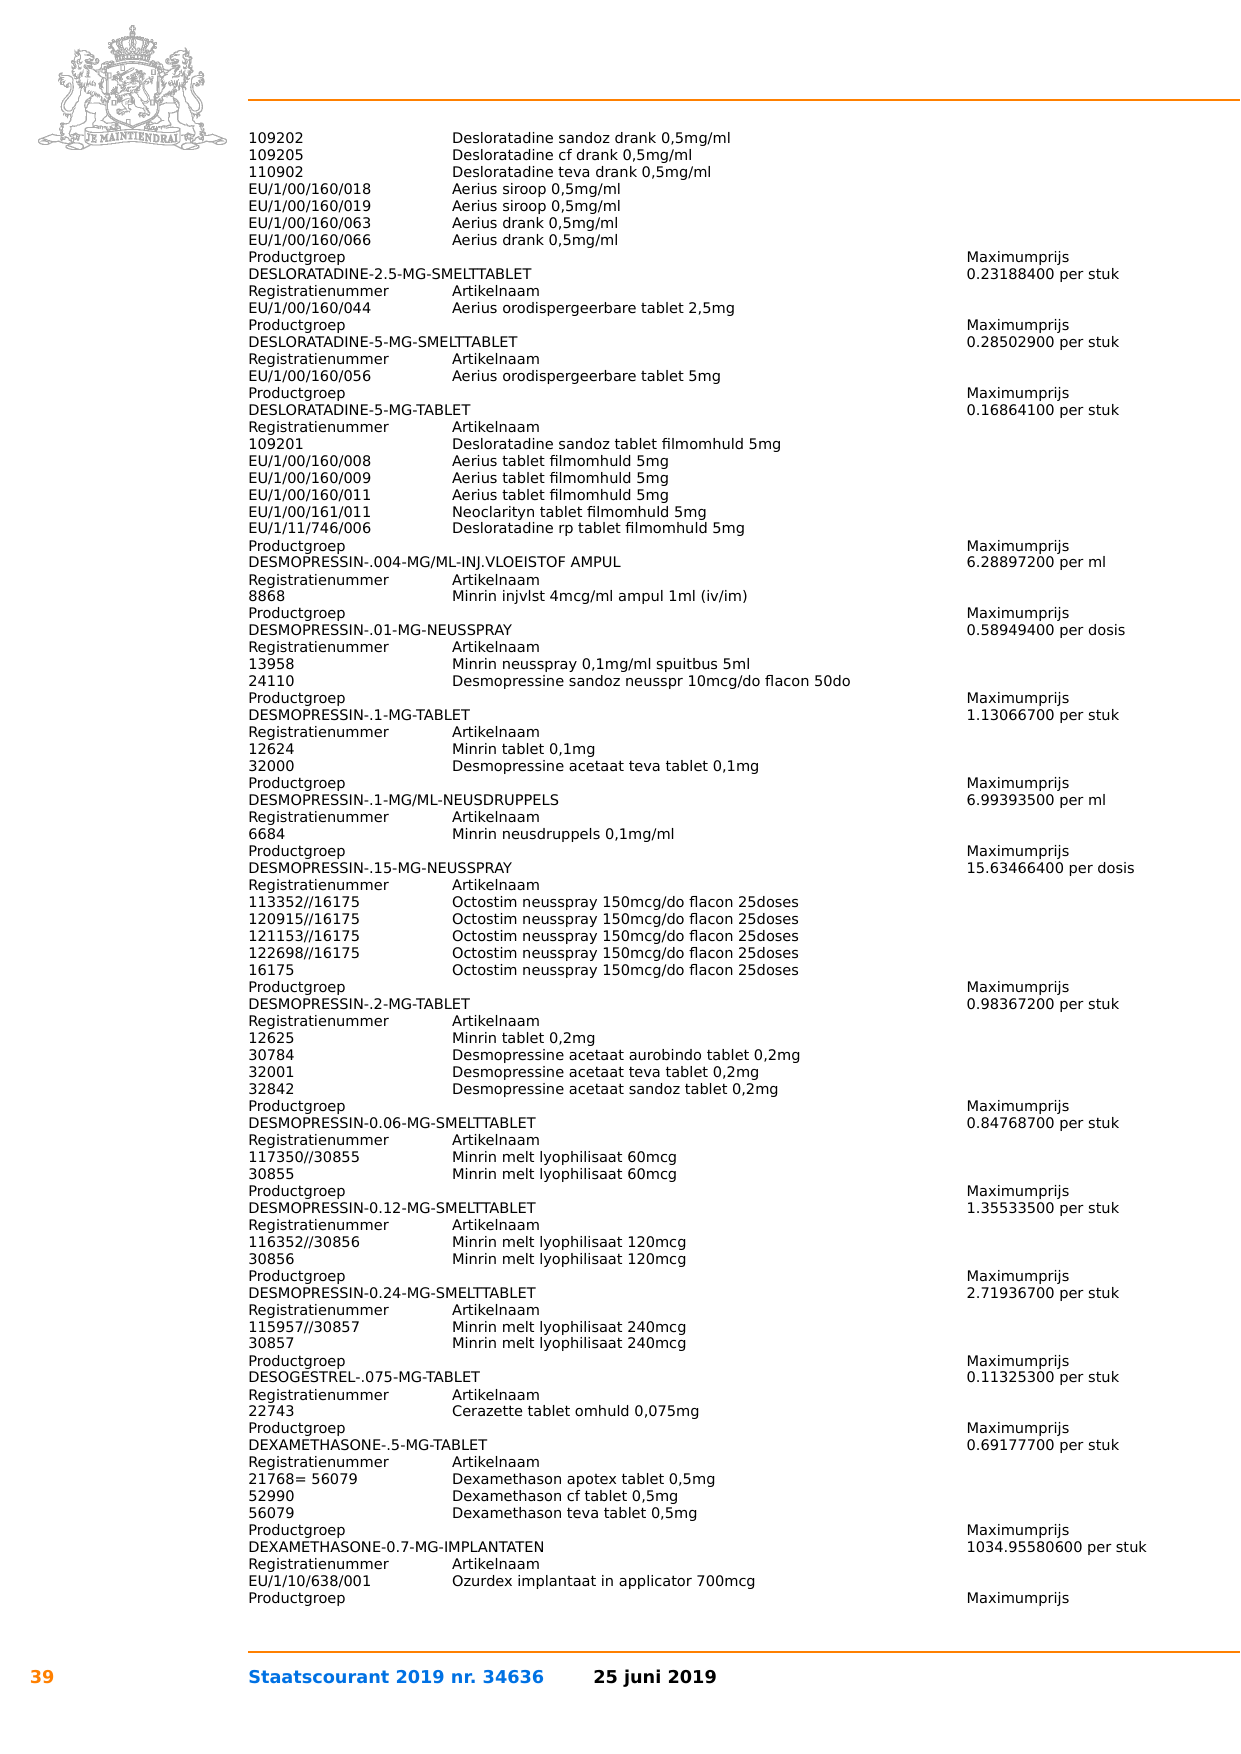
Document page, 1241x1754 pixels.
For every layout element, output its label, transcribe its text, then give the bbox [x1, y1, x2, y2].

table_cell Registratienummer [248, 419, 446, 436]
table_cell Productgroep [248, 979, 446, 996]
table_cell [961, 656, 1163, 673]
table_cell Minrin injvlst 4mcg/ml ampul 1ml (iv/im) [446, 588, 961, 605]
table_cell Octostim neusspray 150mcg/do flacon 25doses [446, 962, 961, 979]
table_cell Artikelnaam [446, 419, 961, 436]
table_cell Minrin melt lyophilisaat 120mcg [446, 1234, 961, 1251]
table_cell [961, 588, 1163, 605]
table_cell Maximumprijs [961, 775, 1163, 792]
table_cell Registratienummer [248, 1556, 446, 1573]
table_cell 6.99393500 per ml [961, 792, 1163, 809]
table_cell [446, 249, 961, 266]
table_cell Desloratadine sandoz tablet filmomhuld 5mg [446, 436, 961, 452]
table_cell Artikelnaam [446, 283, 961, 300]
table_cell Maximumprijs [961, 843, 1163, 860]
table_cell Productgroep [248, 1420, 446, 1437]
table_cell 0.58949400 per dosis [961, 622, 1163, 639]
table_cell [961, 198, 1163, 215]
table_cell 0.69177700 per stuk [961, 1437, 1163, 1454]
table_cell [961, 368, 1163, 384]
table_cell Registratienummer [248, 351, 446, 368]
table_cell Octostim neusspray 150mcg/do flacon 25doses [446, 945, 961, 962]
table_cell Registratienummer [248, 571, 446, 588]
table_cell Artikelnaam [446, 571, 961, 588]
table_cell [961, 724, 1163, 741]
table_cell 30784 [248, 1047, 446, 1064]
table_cell [446, 1268, 961, 1284]
table_cell DESMOPRESSIN-.15-MG-NEUSSPRAY [248, 860, 961, 877]
table_cell [961, 1217, 1163, 1233]
table_cell 15.63466400 per dosis [961, 860, 1163, 877]
table_cell 0.23188400 per stuk [961, 266, 1163, 283]
table_cell Cerazette tablet omhuld 0,075mg [446, 1403, 961, 1420]
table_cell 6.28897200 per ml [961, 554, 1163, 571]
table_cell [446, 979, 961, 996]
table_cell [961, 894, 1163, 911]
table_cell [961, 147, 1163, 164]
table_cell 116352//30856 [248, 1234, 446, 1251]
table_cell Minrin melt lyophilisaat 240mcg [446, 1335, 961, 1352]
table_cell [961, 911, 1163, 928]
table_cell [961, 571, 1163, 588]
table_cell 52990 [248, 1488, 446, 1505]
table_cell [446, 1420, 961, 1437]
table_cell Dexamethason teva tablet 0,5mg [446, 1505, 961, 1522]
table_cell [961, 453, 1163, 469]
table_cell EU/1/00/160/063 [248, 215, 446, 232]
table_cell [961, 741, 1163, 758]
table_cell Productgroep [248, 1590, 446, 1607]
table_cell Productgroep [248, 1522, 446, 1539]
table_cell [961, 1319, 1163, 1335]
table_cell Desmopressine acetaat teva tablet 0,1mg [446, 758, 961, 775]
table_cell [961, 877, 1163, 894]
table_cell Octostim neusspray 150mcg/do flacon 25doses [446, 894, 961, 911]
table_cell 21768= 56079 [248, 1471, 446, 1488]
table_cell Artikelnaam [446, 351, 961, 368]
table_cell [961, 1166, 1163, 1183]
table_cell [961, 945, 1163, 962]
table_cell [961, 1505, 1163, 1522]
table_cell Productgroep [248, 690, 446, 707]
table_cell Registratienummer [248, 809, 446, 826]
table_cell Registratienummer [248, 1454, 446, 1471]
table_cell [961, 639, 1163, 656]
table_cell 117350//30855 [248, 1149, 446, 1166]
table_cell [961, 673, 1163, 690]
table_cell [961, 232, 1163, 249]
table_cell Dexamethason cf tablet 0,5mg [446, 1488, 961, 1505]
table_cell [961, 1335, 1163, 1352]
table_cell 32001 [248, 1064, 446, 1081]
table_cell EU/1/00/160/009 [248, 470, 446, 486]
table_cell Registratienummer [248, 1386, 446, 1403]
table_cell [961, 130, 1163, 147]
table_cell Octostim neusspray 150mcg/do flacon 25doses [446, 928, 961, 945]
table_cell [961, 1234, 1163, 1251]
table_cell 0.28502900 per stuk [961, 334, 1163, 351]
table_cell [961, 1301, 1163, 1318]
table_cell Desloratadine teva drank 0,5mg/ml [446, 164, 961, 181]
table_cell 1.35533500 per stuk [961, 1200, 1163, 1217]
table_cell [446, 1098, 961, 1115]
table_cell 0.84768700 per stuk [961, 1115, 1163, 1132]
table_cell 12624 [248, 741, 446, 758]
table_cell [961, 1081, 1163, 1098]
table_cell DESMOPRESSIN-.1-MG-TABLET [248, 707, 961, 724]
table_cell DESMOPRESSIN-0.12-MG-SMELTTABLET [248, 1200, 961, 1217]
table_cell Maximumprijs [961, 249, 1163, 266]
table_cell EU/1/00/161/011 [248, 504, 446, 520]
table_cell Aerius tablet filmomhuld 5mg [446, 453, 961, 469]
table_cell Registratienummer [248, 639, 446, 656]
table_cell 115957//30857 [248, 1319, 446, 1335]
table_cell Maximumprijs [961, 1590, 1163, 1607]
table_cell EU/1/00/160/044 [248, 300, 446, 317]
table_cell EU/1/00/160/019 [248, 198, 446, 215]
table_cell 109205 [248, 147, 446, 164]
table_cell 0.98367200 per stuk [961, 996, 1163, 1013]
table_cell [961, 1471, 1163, 1488]
table_cell 1034.95580600 per stuk [961, 1539, 1163, 1556]
table_cell [961, 520, 1163, 537]
table_cell [961, 283, 1163, 300]
table_cell Artikelnaam [446, 1013, 961, 1030]
table_cell Minrin melt lyophilisaat 120mcg [446, 1251, 961, 1267]
table_cell Maximumprijs [961, 1183, 1163, 1199]
table_cell Maximumprijs [961, 317, 1163, 334]
table_cell Productgroep [248, 843, 446, 860]
table_cell DESOGESTREL-.075-MG-TABLET [248, 1369, 961, 1386]
table_cell Maximumprijs [961, 979, 1163, 996]
table_cell 122698//16175 [248, 945, 446, 962]
table_cell DESMOPRESSIN-0.06-MG-SMELTTABLET [248, 1115, 961, 1132]
table_cell [446, 317, 961, 334]
table_cell [961, 181, 1163, 198]
table_cell Minrin melt lyophilisaat 60mcg [446, 1166, 961, 1183]
table_cell 24110 [248, 673, 446, 690]
table_cell Productgroep [248, 1353, 446, 1369]
table_cell Artikelnaam [446, 877, 961, 894]
table_cell Maximumprijs [961, 690, 1163, 707]
table_cell [961, 436, 1163, 452]
table_cell Desloratadine sandoz drank 0,5mg/ml [446, 130, 961, 147]
table_cell DESLORATADINE-5-MG-TABLET [248, 402, 961, 418]
table_cell Artikelnaam [446, 1556, 961, 1573]
table_cell [961, 1047, 1163, 1064]
table_cell 30856 [248, 1251, 446, 1267]
table_cell Minrin neusdruppels 0,1mg/ml [446, 826, 961, 843]
table_cell Artikelnaam [446, 809, 961, 826]
table_cell Octostim neusspray 150mcg/do flacon 25doses [446, 911, 961, 928]
table_cell [961, 1488, 1163, 1505]
table_cell Productgroep [248, 249, 446, 266]
table_cell Artikelnaam [446, 1132, 961, 1149]
table_cell [961, 1386, 1163, 1403]
table_cell Artikelnaam [446, 639, 961, 656]
table_cell Registratienummer [248, 1217, 446, 1233]
table_cell [961, 1251, 1163, 1267]
table_cell EU/1/00/160/018 [248, 181, 446, 198]
table_cell Desloratadine rp tablet filmomhuld 5mg [446, 520, 961, 537]
table_cell [961, 1013, 1163, 1030]
table_cell DESMOPRESSIN-.01-MG-NEUSSPRAY [248, 622, 961, 639]
table_cell [961, 1149, 1163, 1166]
table_cell Desmopressine sandoz neusspr 10mcg/do flacon 50do [446, 673, 961, 690]
table_cell Aerius siroop 0,5mg/ml [446, 198, 961, 215]
table_cell 32000 [248, 758, 446, 775]
table_cell Minrin neusspray 0,1mg/ml spuitbus 5ml [446, 656, 961, 673]
table_cell 109202 [248, 130, 446, 147]
table_cell [961, 351, 1163, 368]
table_cell [446, 843, 961, 860]
table_cell Aerius siroop 0,5mg/ml [446, 181, 961, 198]
table_cell Registratienummer [248, 283, 446, 300]
table_cell Registratienummer [248, 877, 446, 894]
table_cell Aerius drank 0,5mg/ml [446, 215, 961, 232]
table_cell [961, 419, 1163, 436]
table_cell Aerius drank 0,5mg/ml [446, 232, 961, 249]
table_cell [446, 538, 961, 554]
table_cell Artikelnaam [446, 724, 961, 741]
table_cell [961, 486, 1163, 503]
table_cell [446, 1183, 961, 1199]
table_cell [961, 164, 1163, 181]
table_cell 0.16864100 per stuk [961, 402, 1163, 418]
table_cell Minrin tablet 0,2mg [446, 1030, 961, 1047]
table_cell 6684 [248, 826, 446, 843]
table_cell Artikelnaam [446, 1454, 961, 1471]
table_cell Aerius tablet filmomhuld 5mg [446, 486, 961, 503]
table_cell 1.13066700 per stuk [961, 707, 1163, 724]
table_cell 109201 [248, 436, 446, 452]
table_cell Desmopressine acetaat teva tablet 0,2mg [446, 1064, 961, 1081]
table_cell Artikelnaam [446, 1301, 961, 1318]
table_cell [961, 1573, 1163, 1590]
table_cell Maximumprijs [961, 385, 1163, 402]
table_cell [961, 1030, 1163, 1047]
table_cell 13958 [248, 656, 446, 673]
table_cell 2.71936700 per stuk [961, 1285, 1163, 1301]
table_cell [961, 470, 1163, 486]
table_cell [961, 215, 1163, 232]
table_cell [961, 1454, 1163, 1471]
table_cell Registratienummer [248, 1301, 446, 1318]
table_cell EU/1/00/160/011 [248, 486, 446, 503]
table_cell DESLORATADINE-5-MG-SMELTTABLET [248, 334, 961, 351]
table_cell Registratienummer [248, 724, 446, 741]
table_cell Productgroep [248, 605, 446, 622]
table_cell Maximumprijs [961, 605, 1163, 622]
table_cell DESMOPRESSIN-.2-MG-TABLET [248, 996, 961, 1013]
table_cell Desmopressine acetaat sandoz tablet 0,2mg [446, 1081, 961, 1098]
table_cell DESMOPRESSIN-.1-MG/ML-NEUSDRUPPELS [248, 792, 961, 809]
table_cell 110902 [248, 164, 446, 181]
table_cell Productgroep [248, 1268, 446, 1284]
table_cell DESMOPRESSIN-0.24-MG-SMELTTABLET [248, 1285, 961, 1301]
table_cell Registratienummer [248, 1013, 446, 1030]
table_cell Minrin melt lyophilisaat 240mcg [446, 1319, 961, 1335]
table_cell 56079 [248, 1505, 446, 1522]
table_cell [961, 962, 1163, 979]
table_cell Desmopressine acetaat aurobindo tablet 0,2mg [446, 1047, 961, 1064]
table_cell [446, 775, 961, 792]
table_cell Productgroep [248, 1183, 446, 1199]
table_cell [961, 504, 1163, 520]
table_cell [961, 928, 1163, 945]
table_cell [446, 1353, 961, 1369]
table_cell Maximumprijs [961, 538, 1163, 554]
table_cell Productgroep [248, 775, 446, 792]
table_cell 120915//16175 [248, 911, 446, 928]
table_cell [961, 826, 1163, 843]
table_cell 8868 [248, 588, 446, 605]
table_cell [446, 690, 961, 707]
table_cell 0.11325300 per stuk [961, 1369, 1163, 1386]
table_cell Minrin tablet 0,1mg [446, 741, 961, 758]
table_cell Productgroep [248, 1098, 446, 1115]
table_cell Maximumprijs [961, 1522, 1163, 1539]
table_cell [446, 1522, 961, 1539]
table_cell [961, 1132, 1163, 1149]
table_cell Artikelnaam [446, 1217, 961, 1233]
table_cell DEXAMETHASONE-0.7-MG-IMPLANTATEN [248, 1539, 961, 1556]
table_cell Maximumprijs [961, 1268, 1163, 1284]
table_cell [446, 385, 961, 402]
table_cell Artikelnaam [446, 1386, 961, 1403]
table_cell 12625 [248, 1030, 446, 1047]
table_cell Desloratadine cf drank 0,5mg/ml [446, 147, 961, 164]
table_cell 16175 [248, 962, 446, 979]
table_cell Aerius orodispergeerbare tablet 2,5mg [446, 300, 961, 317]
table_cell Productgroep [248, 385, 446, 402]
table_cell [446, 1590, 961, 1607]
table_cell 121153//16175 [248, 928, 446, 945]
table_cell Minrin melt lyophilisaat 60mcg [446, 1149, 961, 1166]
table_cell [961, 809, 1163, 826]
table_cell Maximumprijs [961, 1420, 1163, 1437]
table_cell Productgroep [248, 538, 446, 554]
table_cell Neoclarityn tablet filmomhuld 5mg [446, 504, 961, 520]
picture [38, 25, 227, 150]
table_cell [961, 758, 1163, 775]
table_cell [961, 1556, 1163, 1573]
table_cell EU/1/00/160/066 [248, 232, 446, 249]
table_cell [961, 300, 1163, 317]
table_cell DESLORATADINE-2.5-MG-SMELTTABLET [248, 266, 961, 283]
table_cell EU/1/10/638/001 [248, 1573, 446, 1590]
table_cell Maximumprijs [961, 1098, 1163, 1115]
table_cell DEXAMETHASONE-.5-MG-TABLET [248, 1437, 961, 1454]
table_cell 32842 [248, 1081, 446, 1098]
table_cell Dexamethason apotex tablet 0,5mg [446, 1471, 961, 1488]
table_cell EU/1/00/160/008 [248, 453, 446, 469]
table_cell [446, 605, 961, 622]
table_cell EU/1/11/746/006 [248, 520, 446, 537]
table_cell [961, 1403, 1163, 1420]
table_cell Productgroep [248, 317, 446, 334]
table_cell Ozurdex implantaat in applicator 700mcg [446, 1573, 961, 1590]
table_cell Maximumprijs [961, 1353, 1163, 1369]
table_cell Registratienummer [248, 1132, 446, 1149]
table_cell 30857 [248, 1335, 446, 1352]
table_cell 22743 [248, 1403, 446, 1420]
table_cell DESMOPRESSIN-.004-MG/ML-INJ.VLOEISTOF AMPUL [248, 554, 961, 571]
table_cell EU/1/00/160/056 [248, 368, 446, 384]
table_cell Aerius tablet filmomhuld 5mg [446, 470, 961, 486]
table_cell Aerius orodispergeerbare tablet 5mg [446, 368, 961, 384]
table_cell [961, 1064, 1163, 1081]
table_cell 30855 [248, 1166, 446, 1183]
table_cell 113352//16175 [248, 894, 446, 911]
